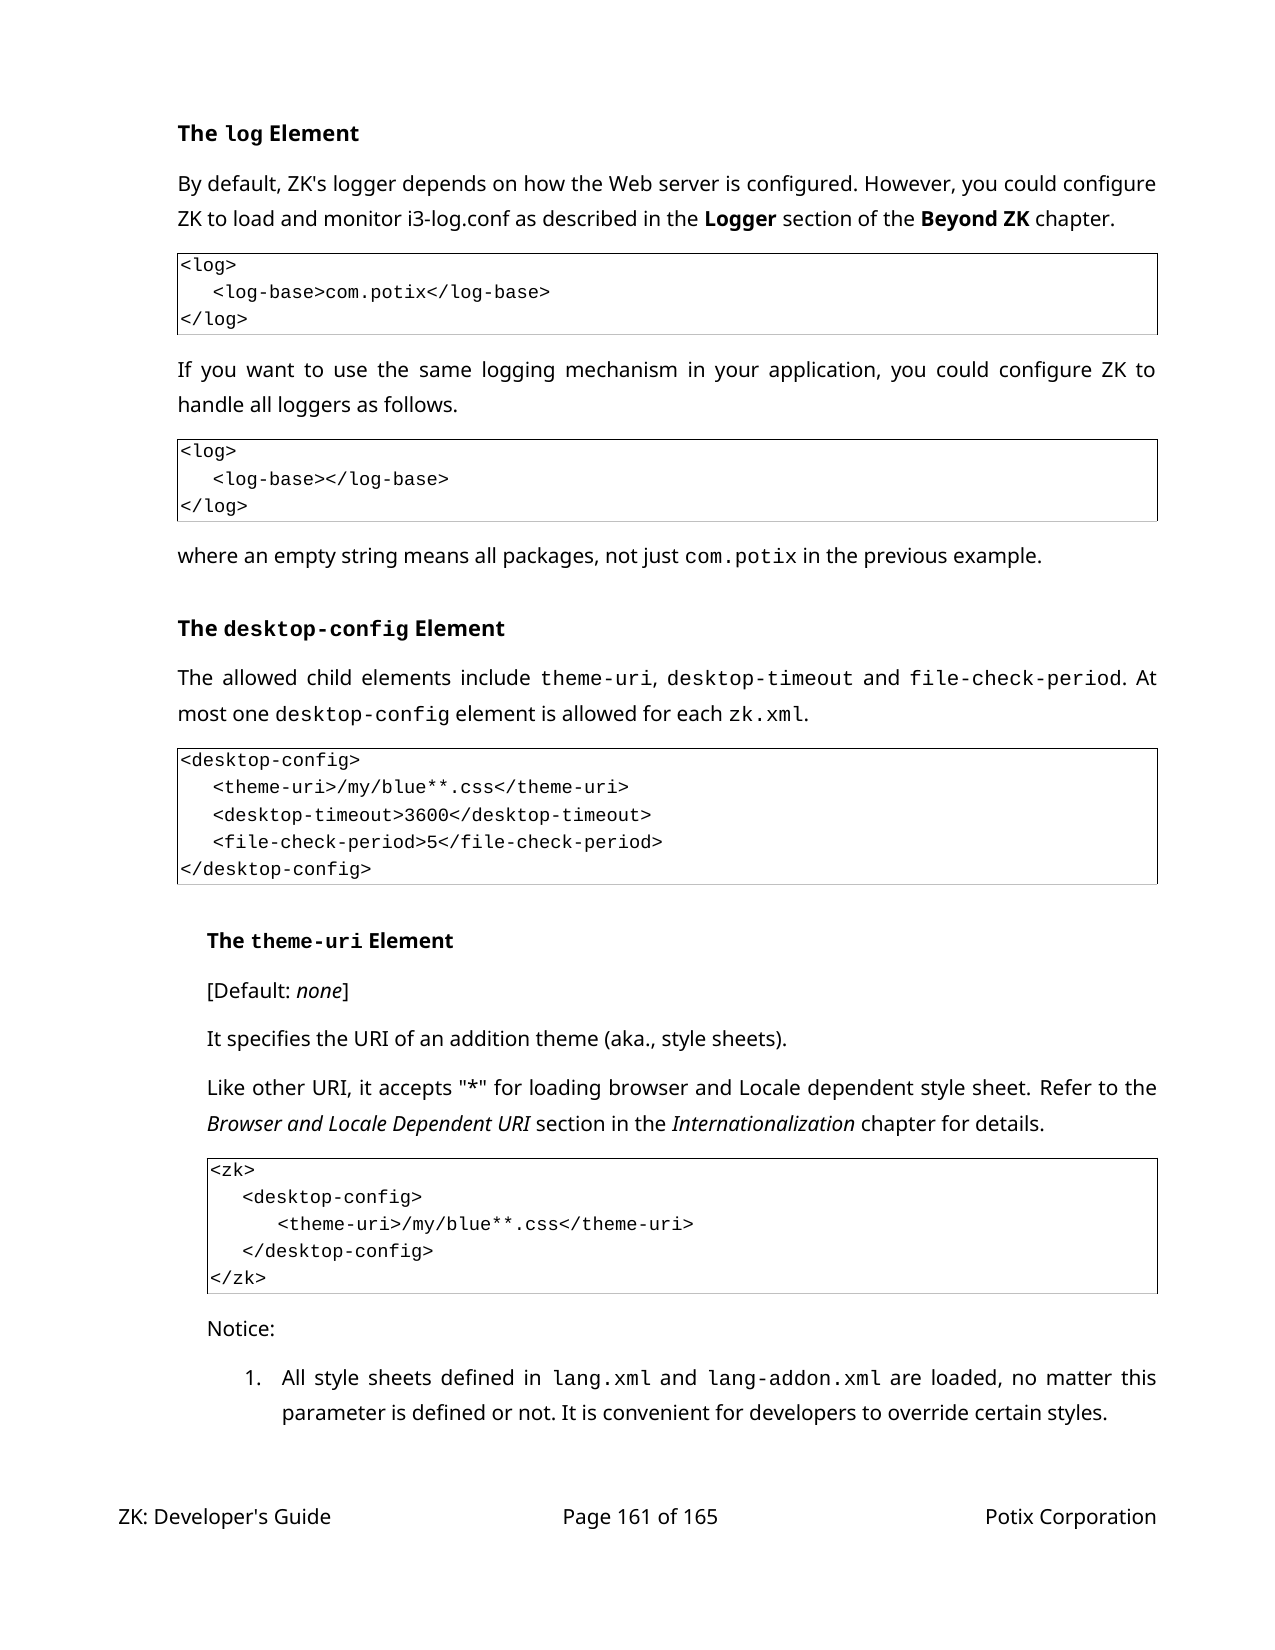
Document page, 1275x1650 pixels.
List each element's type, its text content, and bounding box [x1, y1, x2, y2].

subtitle The theme-uri Element [207, 927, 1157, 955]
text </log> [178, 307, 1157, 334]
text where an empty string means all packages, not just com.potix in the previous example. [177, 542, 1157, 570]
text </desktop-config> [208, 1239, 1157, 1263]
text <zk> [208, 1159, 1157, 1182]
text </desktop-config> [178, 857, 1157, 884]
text <theme-uri>/my/blue**.css</theme-uri> [208, 1212, 1157, 1236]
text It specifies the URI of an addition theme (aka., style sheets). [207, 1024, 1157, 1053]
text <desktop-config> [208, 1185, 1157, 1209]
text [Default: none] [207, 976, 1157, 1004]
text <log> [178, 440, 1157, 463]
text </zk> [208, 1266, 1157, 1293]
text <file-check-period>5</file-check-period> [178, 829, 1157, 854]
text <desktop-config> [178, 749, 1157, 772]
list All style sheets defined in lang.xml and lang-addon.xml are loaded, no matter this parameter is defined or not. It is convenient for developers to override certain styles. [244, 1363, 1157, 1427]
text <log> [178, 254, 1157, 277]
text </log> [178, 494, 1157, 521]
text Like other URI, it accepts "*" for loading browser and Locale dependent style sheet. Refer to the Browser and Locale Dependent URI section in the Internationalization chapter for details. [207, 1073, 1157, 1137]
text <desktop-timeout>3600</desktop-timeout> [178, 802, 1157, 827]
text <log-base>com.potix</log-base> [178, 280, 1157, 304]
text <theme-uri>/my/blue**.css</theme-uri> [178, 775, 1157, 799]
text Notice: [207, 1314, 1157, 1342]
subtitle The log Element [177, 118, 1157, 148]
text <log-base></log-base> [178, 466, 1157, 491]
subtitle The desktop-config Element [177, 613, 1157, 643]
text By default, ZK's logger depends on how the Web server is configured. However, you could configure ZK to load and monitor i3-log.conf as described in the Logger section of the Beyond ZK chapter. [177, 169, 1157, 232]
text If you want to use the same logging mechanism in your application, you could configure ZK to handle all loggers as follows. [177, 355, 1157, 419]
text The allowed child elements include theme-uri, desktop-timeout and file-check-period. At most one desktop-config element is allowed for each zk.xml. [177, 663, 1157, 727]
